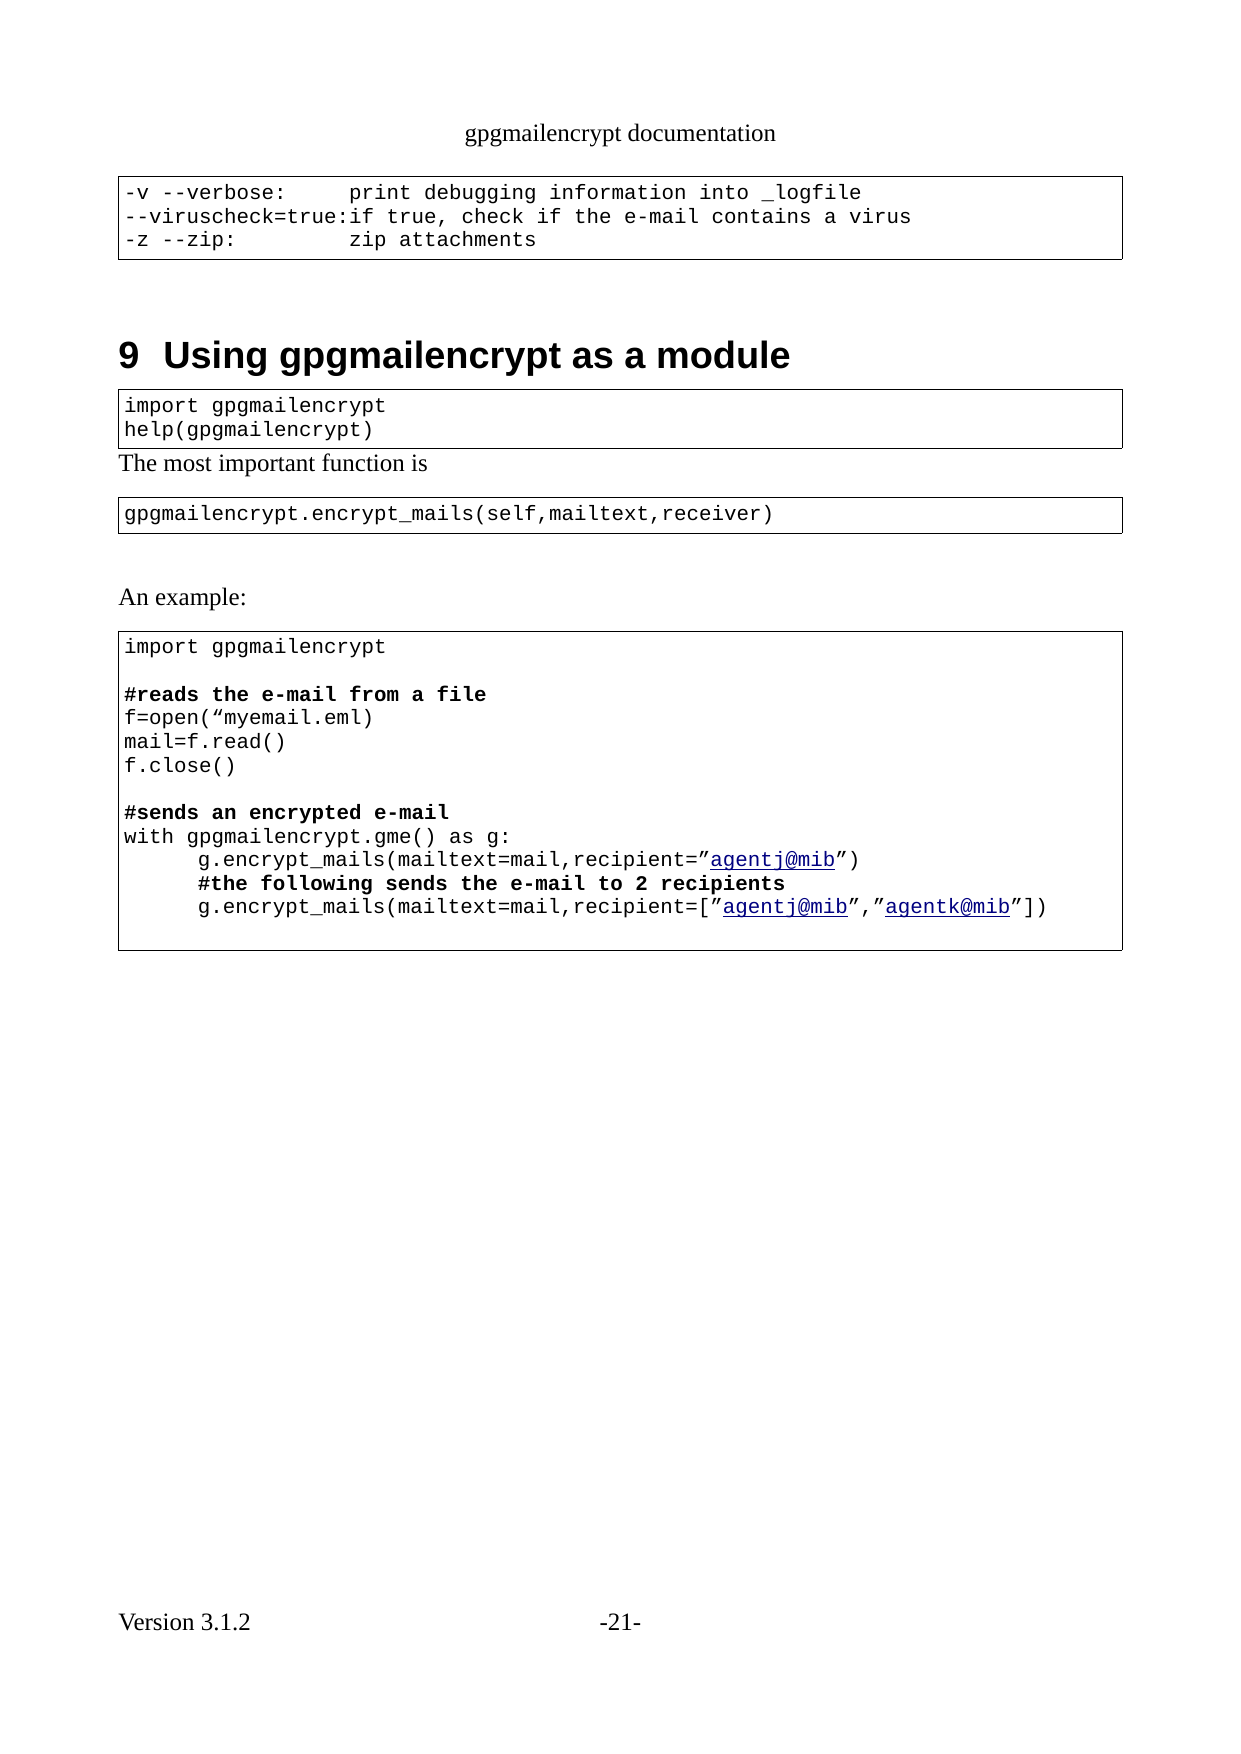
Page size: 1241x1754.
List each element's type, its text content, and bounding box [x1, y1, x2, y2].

table_header import gpgmailencrypt help(gpgmailencrypt) [119, 390, 1122, 448]
text The most important function is [118, 449, 1122, 477]
text An example: [118, 582, 1122, 610]
table_header import gpgmailencrypt #reads the e-mail from a file f=open(“myemail.eml) mail=f.read() f.close() #sends an encrypted e-mail with gpgmailencrypt.gme() as g: g.encrypt_mails(mailtext=mail,recipient=”agentj@mib”) #the following sends the e-mail to 2 recipients g.encrypt_mails(mailtext=mail,recipient=[”agentj@mib”,”agentk@mib”]) [119, 632, 1122, 949]
subtitle Using gpgmailencrypt as a module [118, 333, 1122, 377]
table_header -v --verbose: print debugging information into _logfile --viruscheck=true:if true, check if the e-mail contains a virus -z --zip: zip attachments [119, 177, 1122, 259]
table_header gpgmailencrypt.encrypt_mails(self,mailtext,receiver) [119, 498, 1122, 532]
